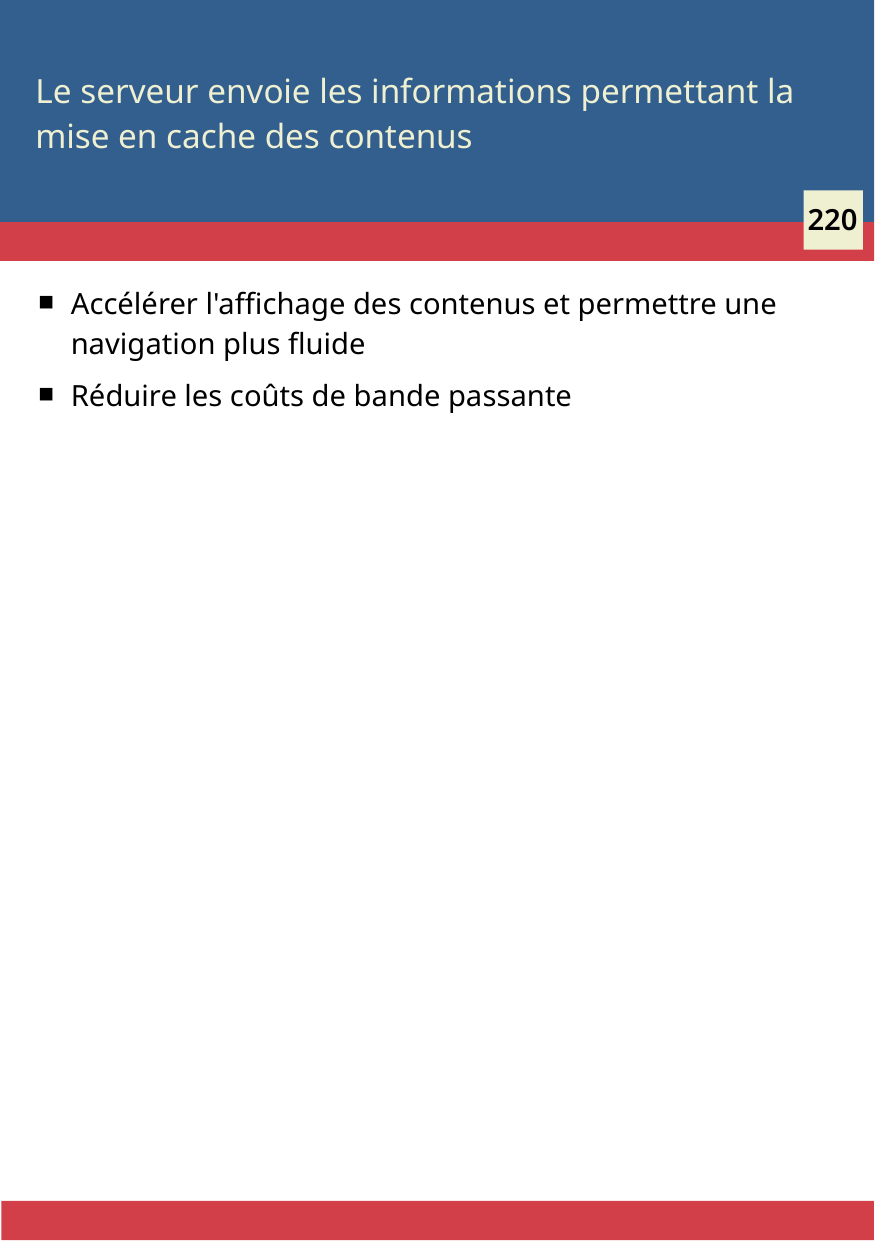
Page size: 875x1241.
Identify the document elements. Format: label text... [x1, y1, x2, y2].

list Accélérer l'affichage des contenus et permettre une navigation plus fluide Réduire les coûts de bande passante [23, 283, 839, 1111]
text_box 220 [803, 188, 863, 249]
title Le serveur envoie les informations permettant la mise en cache des contenus [35, 13, 839, 213]
